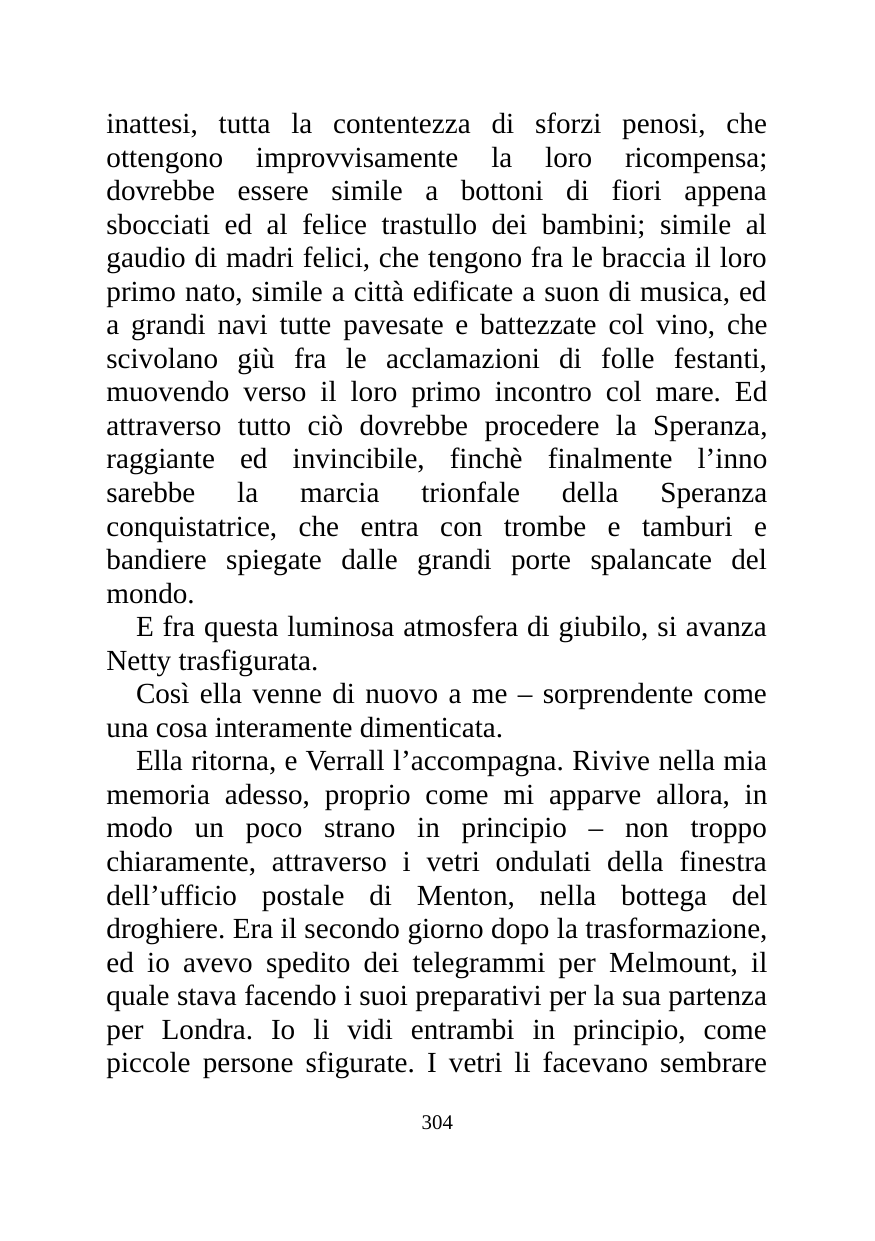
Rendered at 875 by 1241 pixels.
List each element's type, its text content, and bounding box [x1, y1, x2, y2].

text Così ella venne di nuovo a me – sorprendente come una cosa interamente dimenticata. [106, 676, 768, 743]
text inattesi, tutta la contentezza di sforzi penosi, che ottengono improvvisamente la loro ricompensa; dovrebbe essere simile a bottoni di fiori appena sbocciati ed al felice trastullo dei bambini; simile al gaudio di madri felici, che tengono fra le braccia il loro primo nato, simile a città edificate a suon di musica, ed a grandi navi tutte pavesate e battezzate col vino, che scivolano giù fra le acclamazioni di folle festanti, muovendo verso il loro primo incontro col mare. Ed attraverso tutto ciò dovrebbe procedere la Speranza, raggiante ed invincibile, finchè finalmente l’inno sarebbe la marcia trionfale della Speranza conquistatrice, che entra con trombe e tamburi e bandiere spiegate dalle grandi porte spalancate del mondo. [106, 106, 768, 609]
text E fra questa luminosa atmosfera di giubilo, si avanza Netty trasfigurata. [106, 609, 768, 676]
text Ella ritorna, e Verrall l’accompagna. Rivive nella mia memoria adesso, proprio come mi apparve allora, in modo un poco strano in principio – non troppo chiaramente, attraverso i vetri ondulati della finestra dell’ufficio postale di Menton, nella bottega del droghiere. Era il secondo giorno dopo la trasformazione, ed io avevo spedito dei telegrammi per Melmount, il quale stava facendo i suoi preparativi per la sua partenza per Londra. Io li vidi entrambi in principio, come piccole persone sfigurate. I vetri li facevano sembrare [106, 743, 768, 1079]
